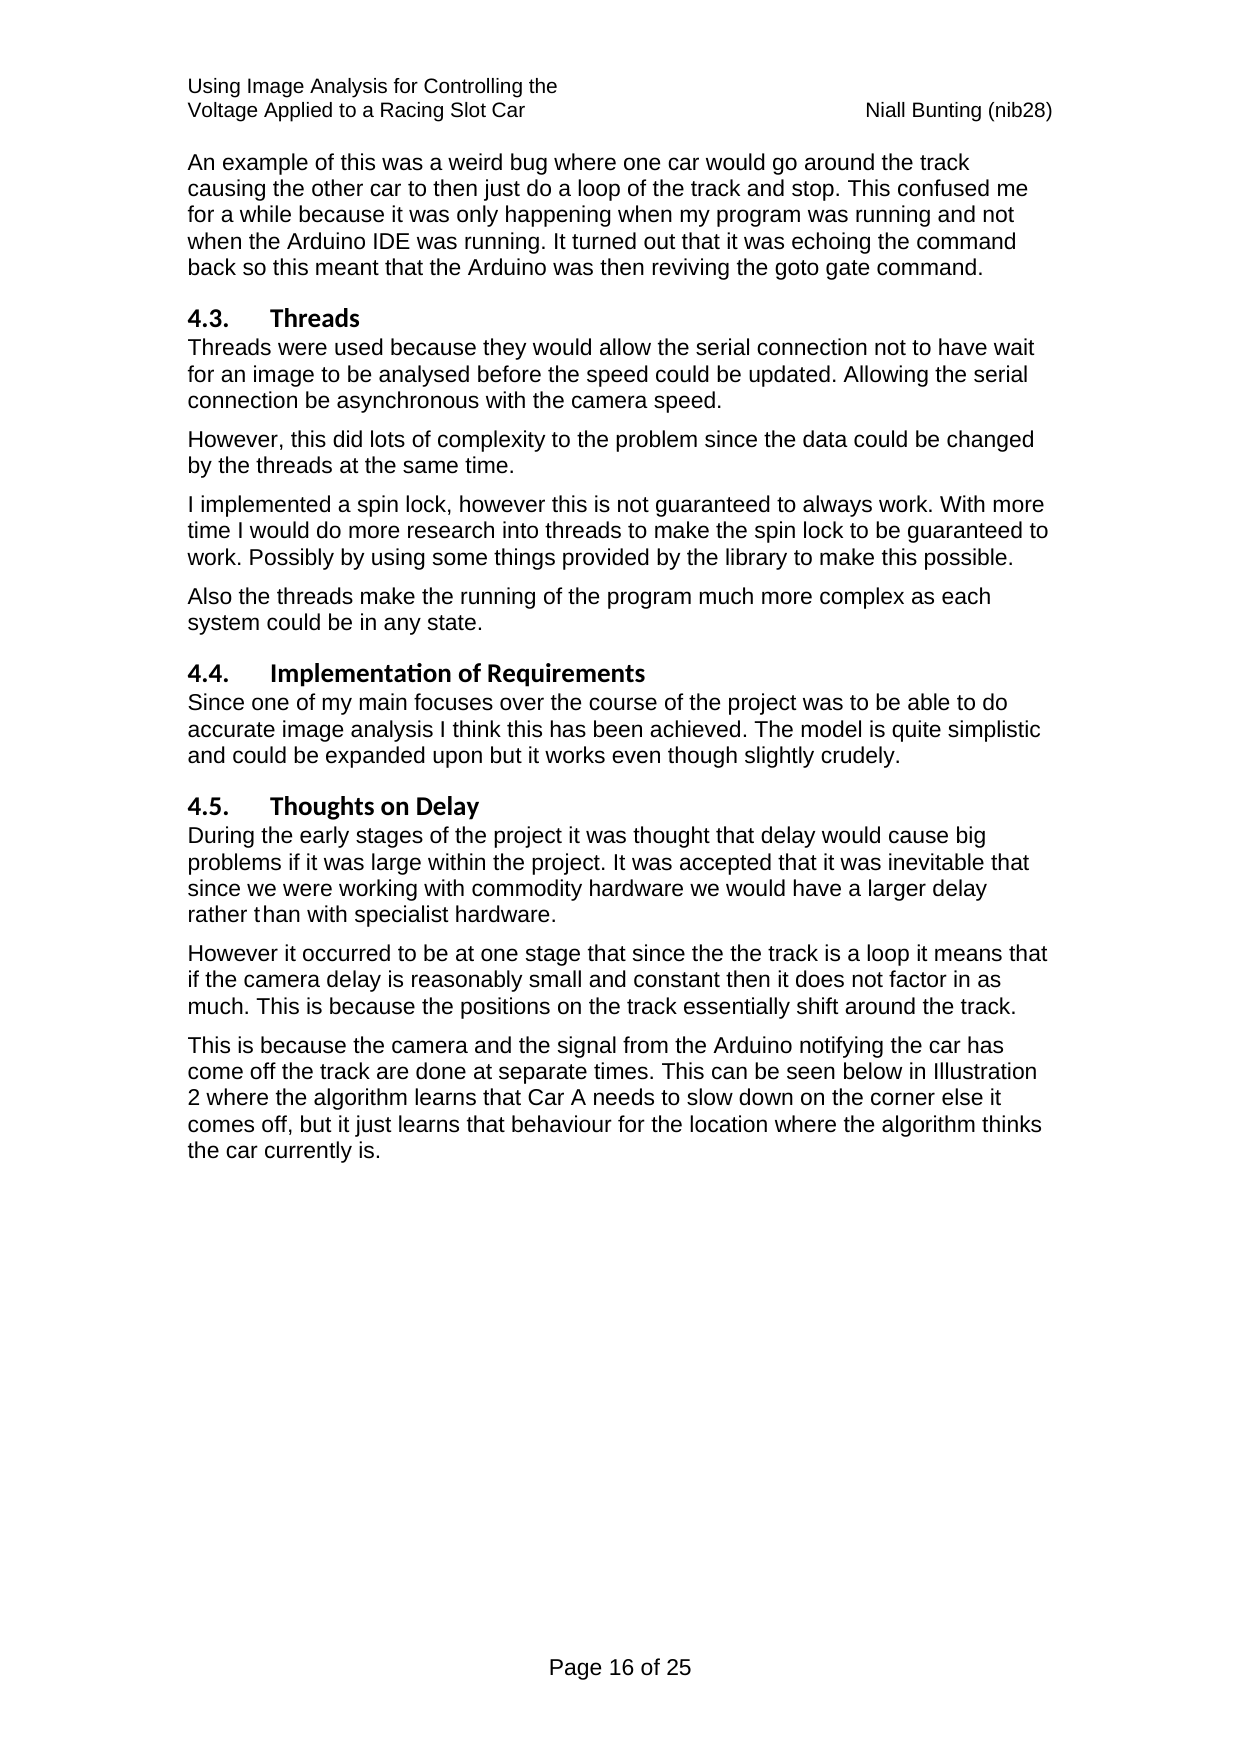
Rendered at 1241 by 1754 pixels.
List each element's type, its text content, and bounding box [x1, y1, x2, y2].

text Threads were used because they would allow the serial connection not to have wait for an image to be analysed before the speed could be updated. Allowing the serial connection be asynchronous with the camera speed. [187, 334, 1053, 413]
text However, this did lots of complexity to the problem since the data could be changed by the threads at the same time. [187, 426, 1053, 479]
subtitle Implementation of Requirements [187, 656, 1053, 689]
text During the early stages of the project it was thought that delay would cause big problems if it was large within the project. It was accepted that it was inevitable that since we were working with commodity hardware we would have a larger delay rather t han with specialist hardware. [187, 822, 1053, 928]
text However it occurred to be at one stage that since the the track is a loop it means that if the camera delay is reasonably small and constant then it does not factor in as much. This is because the positions on the track essentially shift around the track. [187, 940, 1053, 1019]
text I implemented a spin lock, however this is not guaranteed to always work. With more time I would do more research into threads to make the spin lock to be guaranteed to work. Possibly by using some things provided by the library to make this possible. [187, 491, 1053, 570]
text Also the threads make the running of the program much more complex as each system could be in any state. [187, 583, 1053, 635]
subtitle Threads [187, 301, 1053, 334]
text An example of this was a weird bug where one car would go around the track causing the other car to then just do a loop of the track and stop. This confused me for a while because it was only happening when my program was running and not when the Arduino IDE was running. It turned out that it was echoing the command back so this meant that the Arduino was then reviving the goto gate command. [187, 149, 1053, 281]
text This is because the camera and the signal from the Arduino notifying the car has come off the track are done at separate times. This can be seen below in Illustration 2 where the algorithm learns that Car A needs to slow down on the corner else it comes off, but it just learns that behaviour for the location where the algorithm thinks the car currently is. [187, 1032, 1053, 1163]
text Since one of my main focuses over the course of the project was to be able to do accurate image analysis I think this has been achieved. The model is quite simplistic and could be expanded upon but it works even though slightly crudely. [187, 689, 1053, 768]
subtitle Thoughts on Delay [187, 789, 1053, 822]
